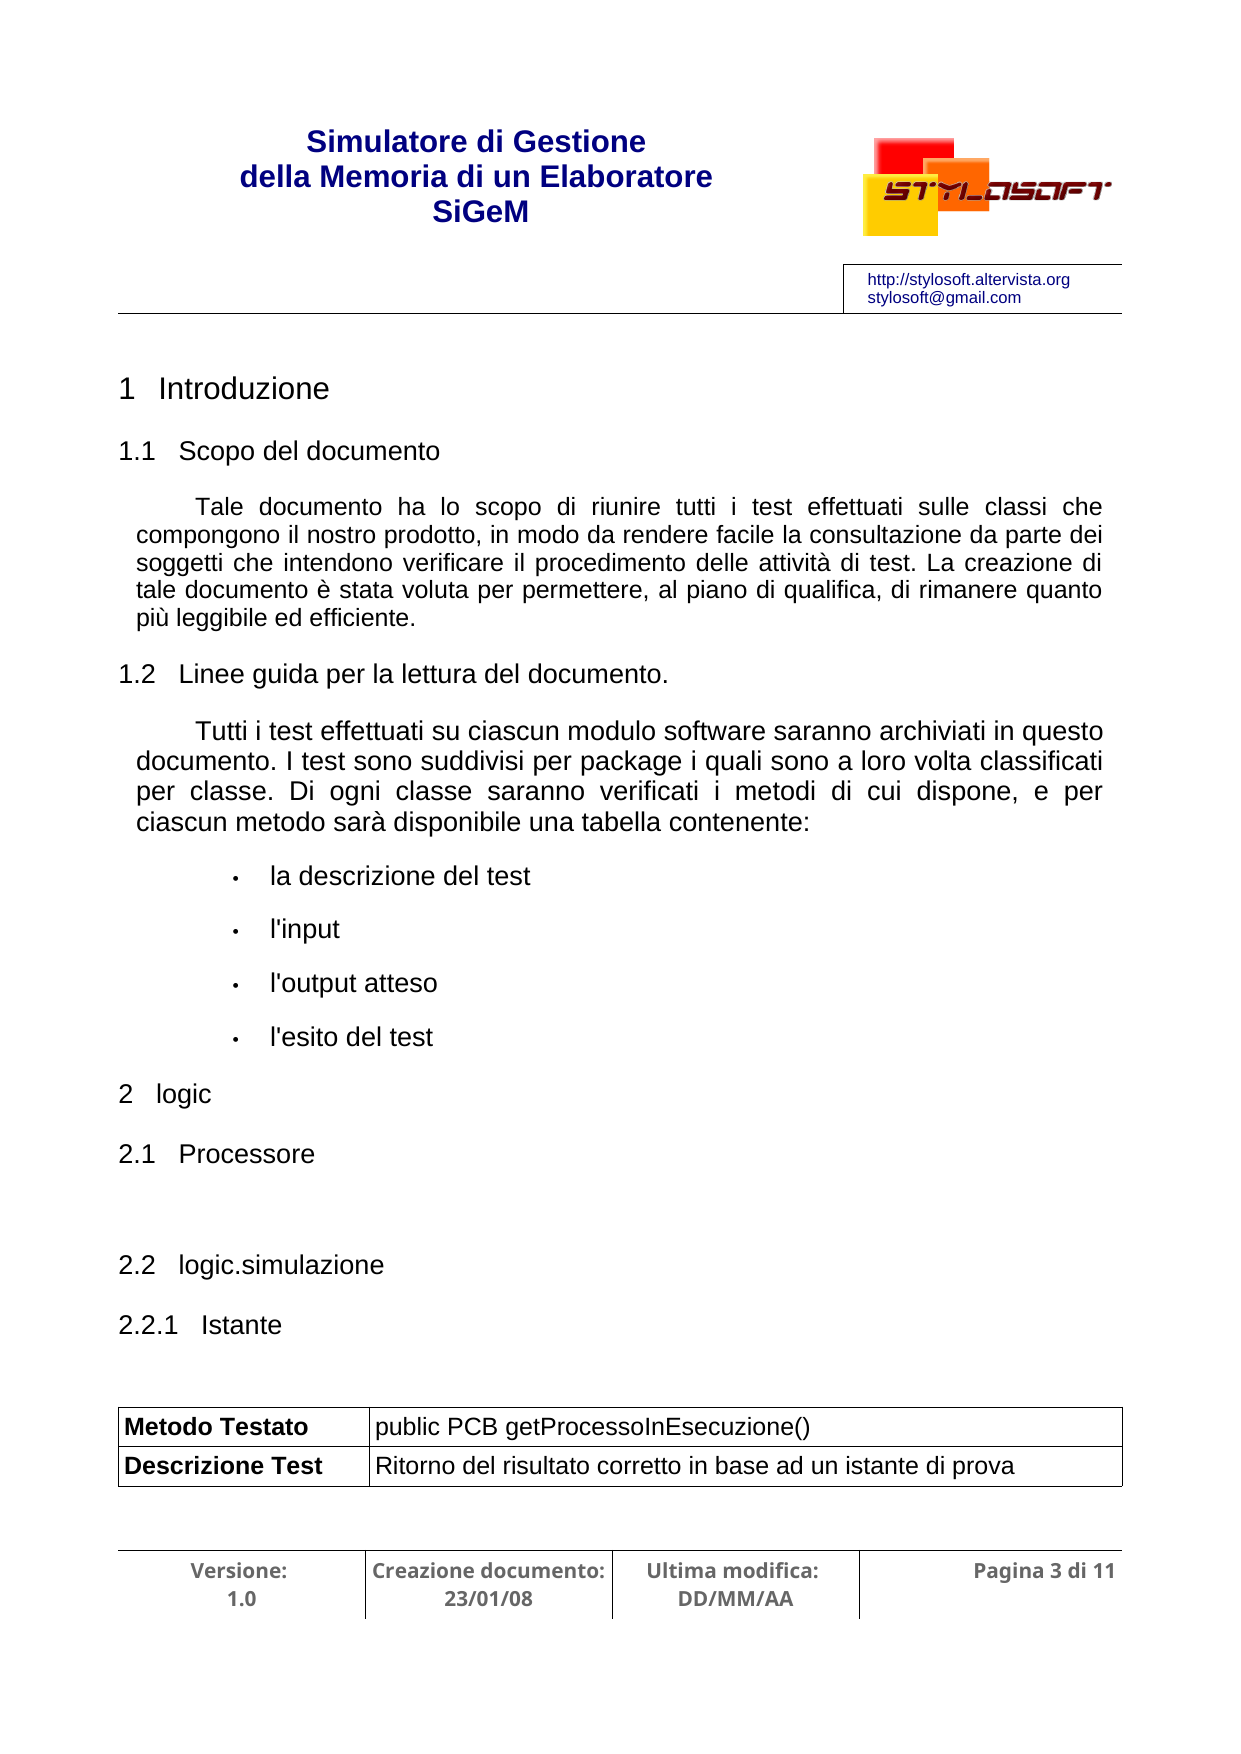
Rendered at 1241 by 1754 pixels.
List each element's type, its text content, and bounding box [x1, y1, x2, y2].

subtitle logic.simulazione [118, 1250, 1122, 1280]
subtitle Linee guida per la lettura del documento. [118, 659, 1122, 689]
table_header Metodo Testato [119, 1408, 369, 1446]
subtitle logic [118, 1079, 1122, 1109]
list l'input [173, 914, 1104, 944]
text Tale documento ha lo scopo di riunire tutti i test effettuati sulle classi che compongono il nostro prodotto, in modo da rendere facile la consultazione da parte dei soggetti che intendono verificare il procedimento delle attività di test. La creazione di tale documento è stata voluta per permettere, al piano di qualifica, di rimanere quanto più leggibile ed efficiente. [136, 493, 1104, 632]
subtitle Istante [118, 1310, 1122, 1340]
subtitle Processore [118, 1139, 1122, 1169]
subtitle Scopo del documento [118, 436, 1122, 466]
subtitle Introduzione [118, 371, 1122, 406]
list l'output atteso [173, 968, 1104, 998]
list l'esito del test [173, 1022, 1104, 1052]
table_cell Descrizione Test [119, 1447, 369, 1486]
table_cell Ritorno del risultato corretto in base ad un istante di prova [370, 1447, 1122, 1486]
list la descrizione del test [173, 860, 1104, 891]
picture [848, 123, 1117, 247]
text Tutti i test effettuati su ciascun modulo software saranno archiviati in questo documento. I test sono suddivisi per package i quali sono a loro volta classificati per classe. Di ogni classe saranno verificati i metodi di cui dispone, e per ciascun metodo sarà disponibile una tabella contenente: [136, 716, 1104, 837]
table_header public PCB getProcessoInEsecuzione() [370, 1408, 1122, 1446]
